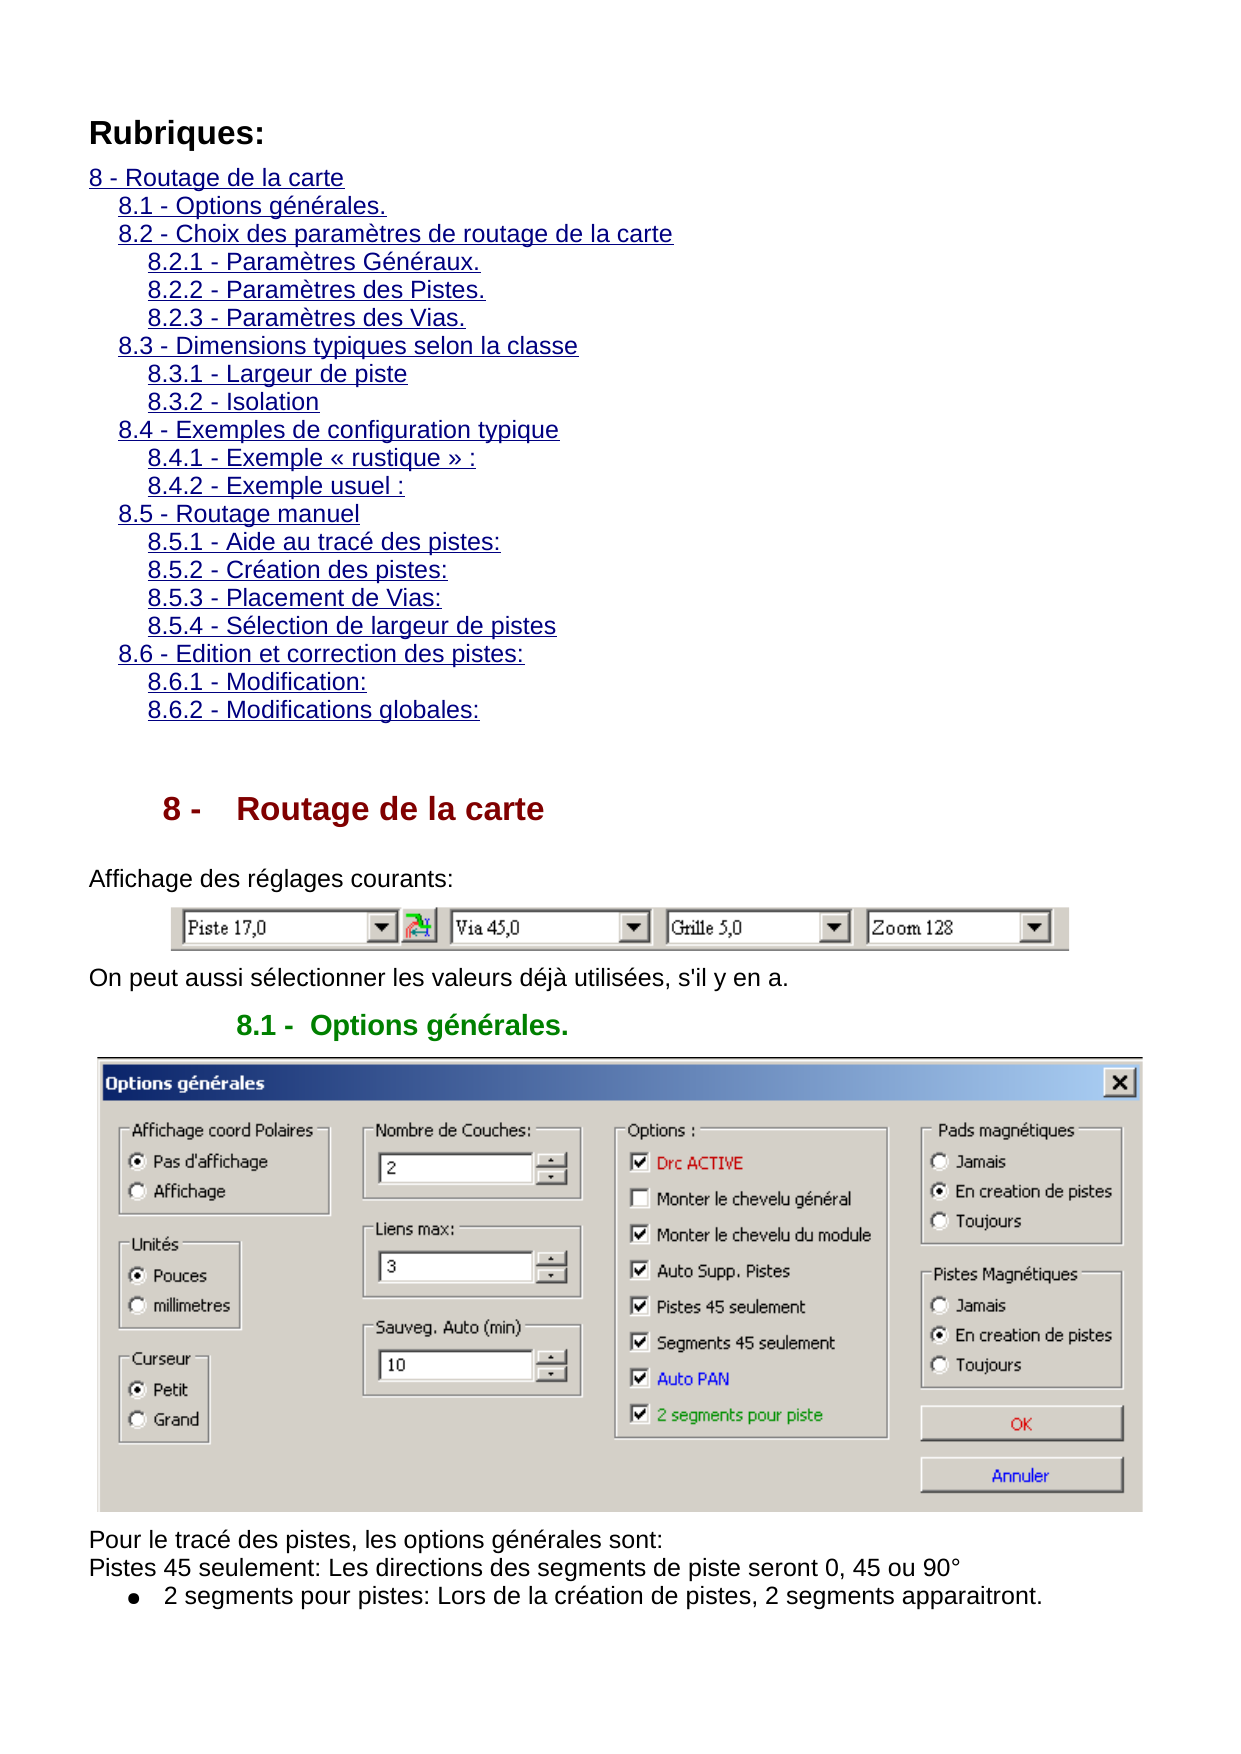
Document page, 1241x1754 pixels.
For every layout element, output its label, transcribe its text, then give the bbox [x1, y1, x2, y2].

picture [170, 906, 1070, 951]
text Pistes 45 seulement: Les directions des segments de piste seront 0, 45 ou 90° [88, 1554, 1152, 1582]
text 8.2.3 - Paramètres des Vias. [147, 304, 1152, 332]
text 8.6.1 - Modification: [147, 668, 1152, 696]
text 8.5 - Routage manuel [118, 500, 1152, 528]
picture [97, 1057, 1143, 1512]
text 8.3.1 - Largeur de piste [147, 360, 1152, 388]
text 8.4.1 - Exemple « rustique » : [147, 444, 1152, 472]
text 8.2 - Choix des paramètres de routage de la carte [118, 219, 1152, 248]
text 8.5.2 - Création des pistes: [147, 556, 1152, 584]
text 8.5.4 - Sélection de largeur de pistes [147, 612, 1152, 640]
subtitle Routage de la carte [88, 789, 1152, 827]
text 8.3 - Dimensions typiques selon la classe [118, 332, 1152, 360]
text Pour le tracé des pistes, les options générales sont: [88, 1526, 1152, 1554]
subtitle Options générales. [162, 1008, 1152, 1041]
text 8.5.1 - Aide au tracé des pistes: [147, 528, 1152, 556]
text 8.6 - Edition et correction des pistes: [118, 640, 1152, 668]
text 8.3.2 - Isolation [147, 388, 1152, 416]
text 8.2.1 - Paramètres Généraux. [147, 248, 1152, 276]
text 8.2.2 - Paramètres des Pistes. [147, 276, 1152, 304]
text 8.5.3 - Placement de Vias: [147, 584, 1152, 612]
text 8.6.2 - Modifications globales: [147, 696, 1152, 724]
text 8.1 - Options générales. [118, 192, 1152, 219]
subtitle Rubriques: [88, 113, 1152, 151]
text On peut aussi sélectionner les valeurs déjà utilisées, s'il y en a. [88, 964, 1152, 992]
text 8 - Routage de la carte [88, 163, 1152, 192]
text 8.4 - Exemples de configuration typique [118, 416, 1152, 444]
text 8.4.2 - Exemple usuel : [147, 472, 1152, 500]
text Affichage des réglages courants: [88, 864, 1152, 892]
list 2 segments pour pistes: Lors de la création de pistes, 2 segments apparaitront. [126, 1582, 1152, 1610]
